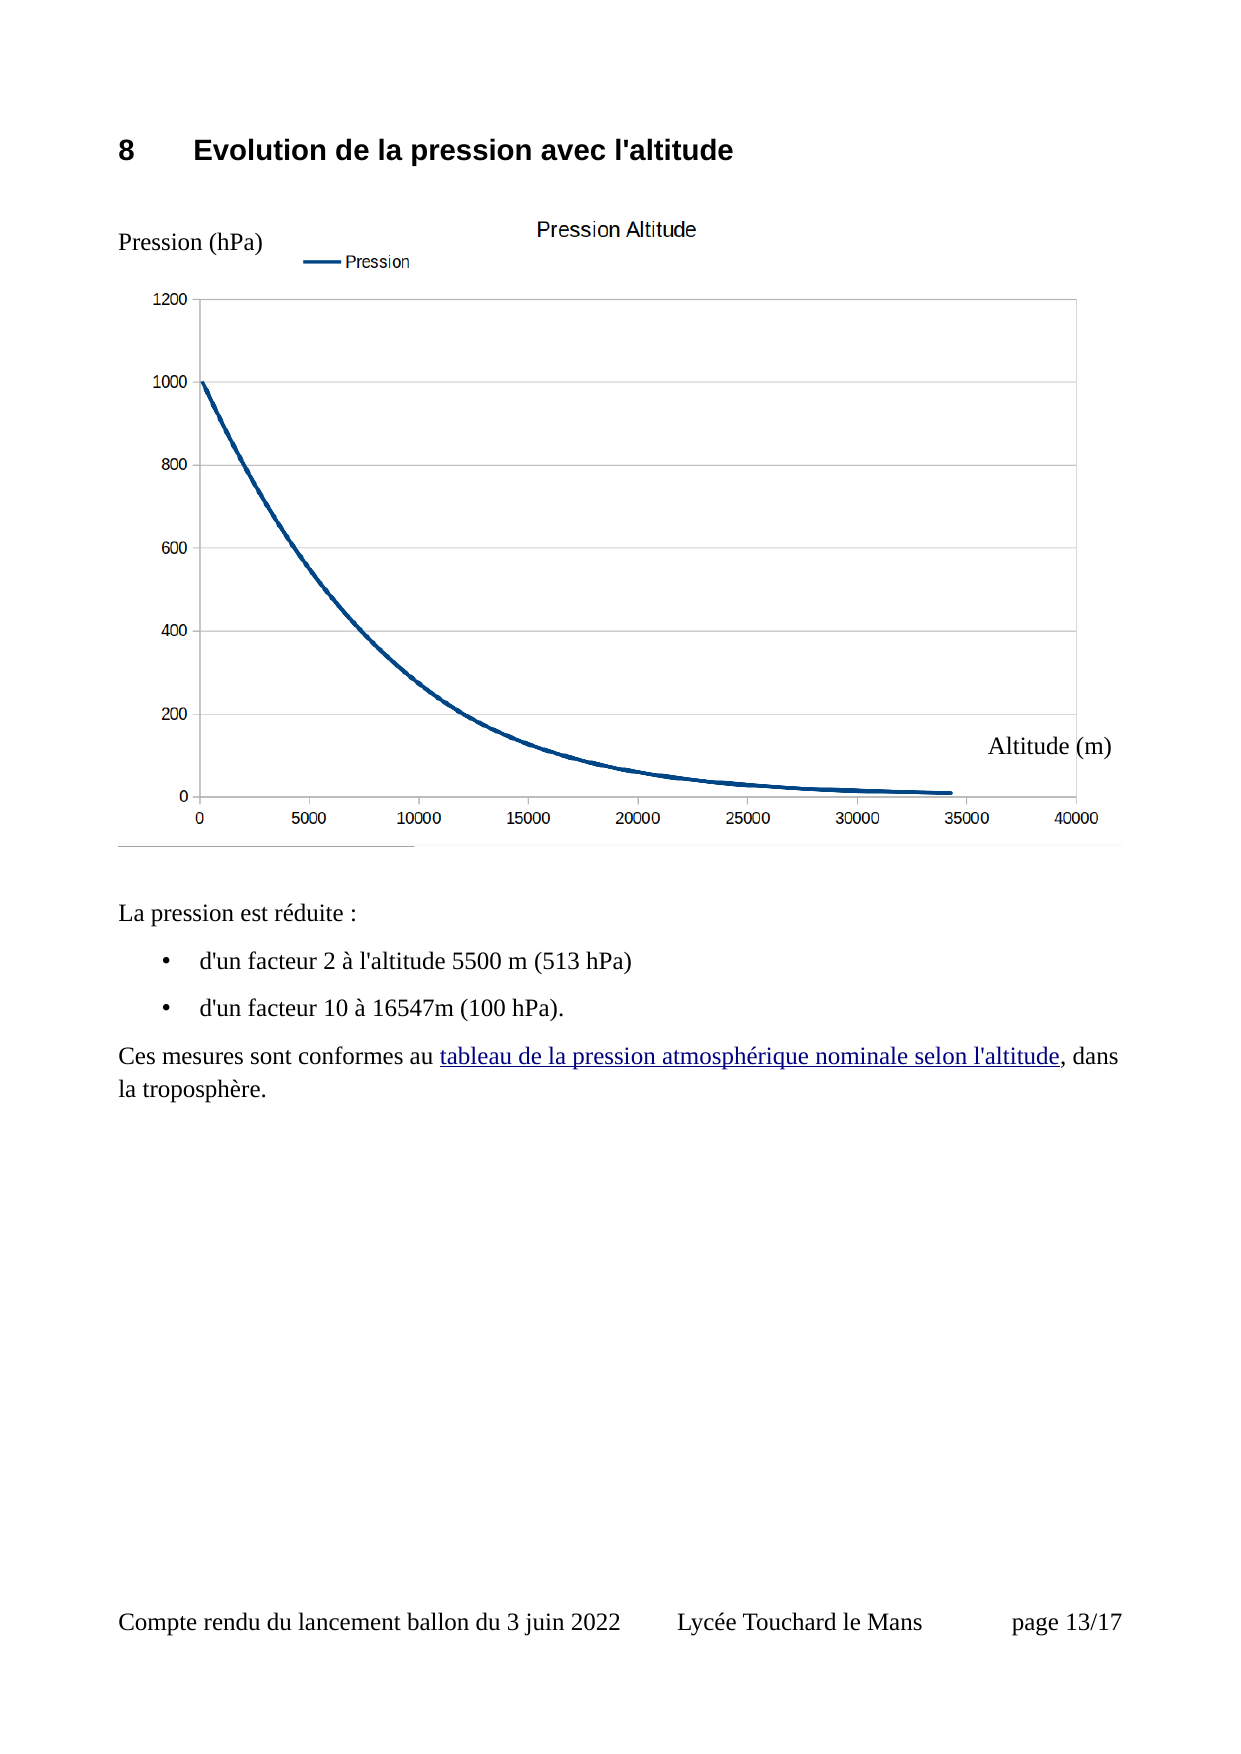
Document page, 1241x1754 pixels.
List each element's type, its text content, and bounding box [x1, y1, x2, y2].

text Ces mesures sont conformes au tableau de la pression atmosphérique nominale selon l'altitude, dans la troposphère. [118, 1041, 1122, 1103]
text La pression est réduite : [118, 898, 1122, 927]
picture [118, 202, 1123, 847]
subtitle Evolution de la pression avec l'altitude [118, 133, 1122, 166]
list d'un facteur 2 à l'altitude 5500 m (513 hPa) [162, 946, 1122, 974]
list d'un facteur 10 à 16547m (100 hPa). [162, 993, 1122, 1022]
